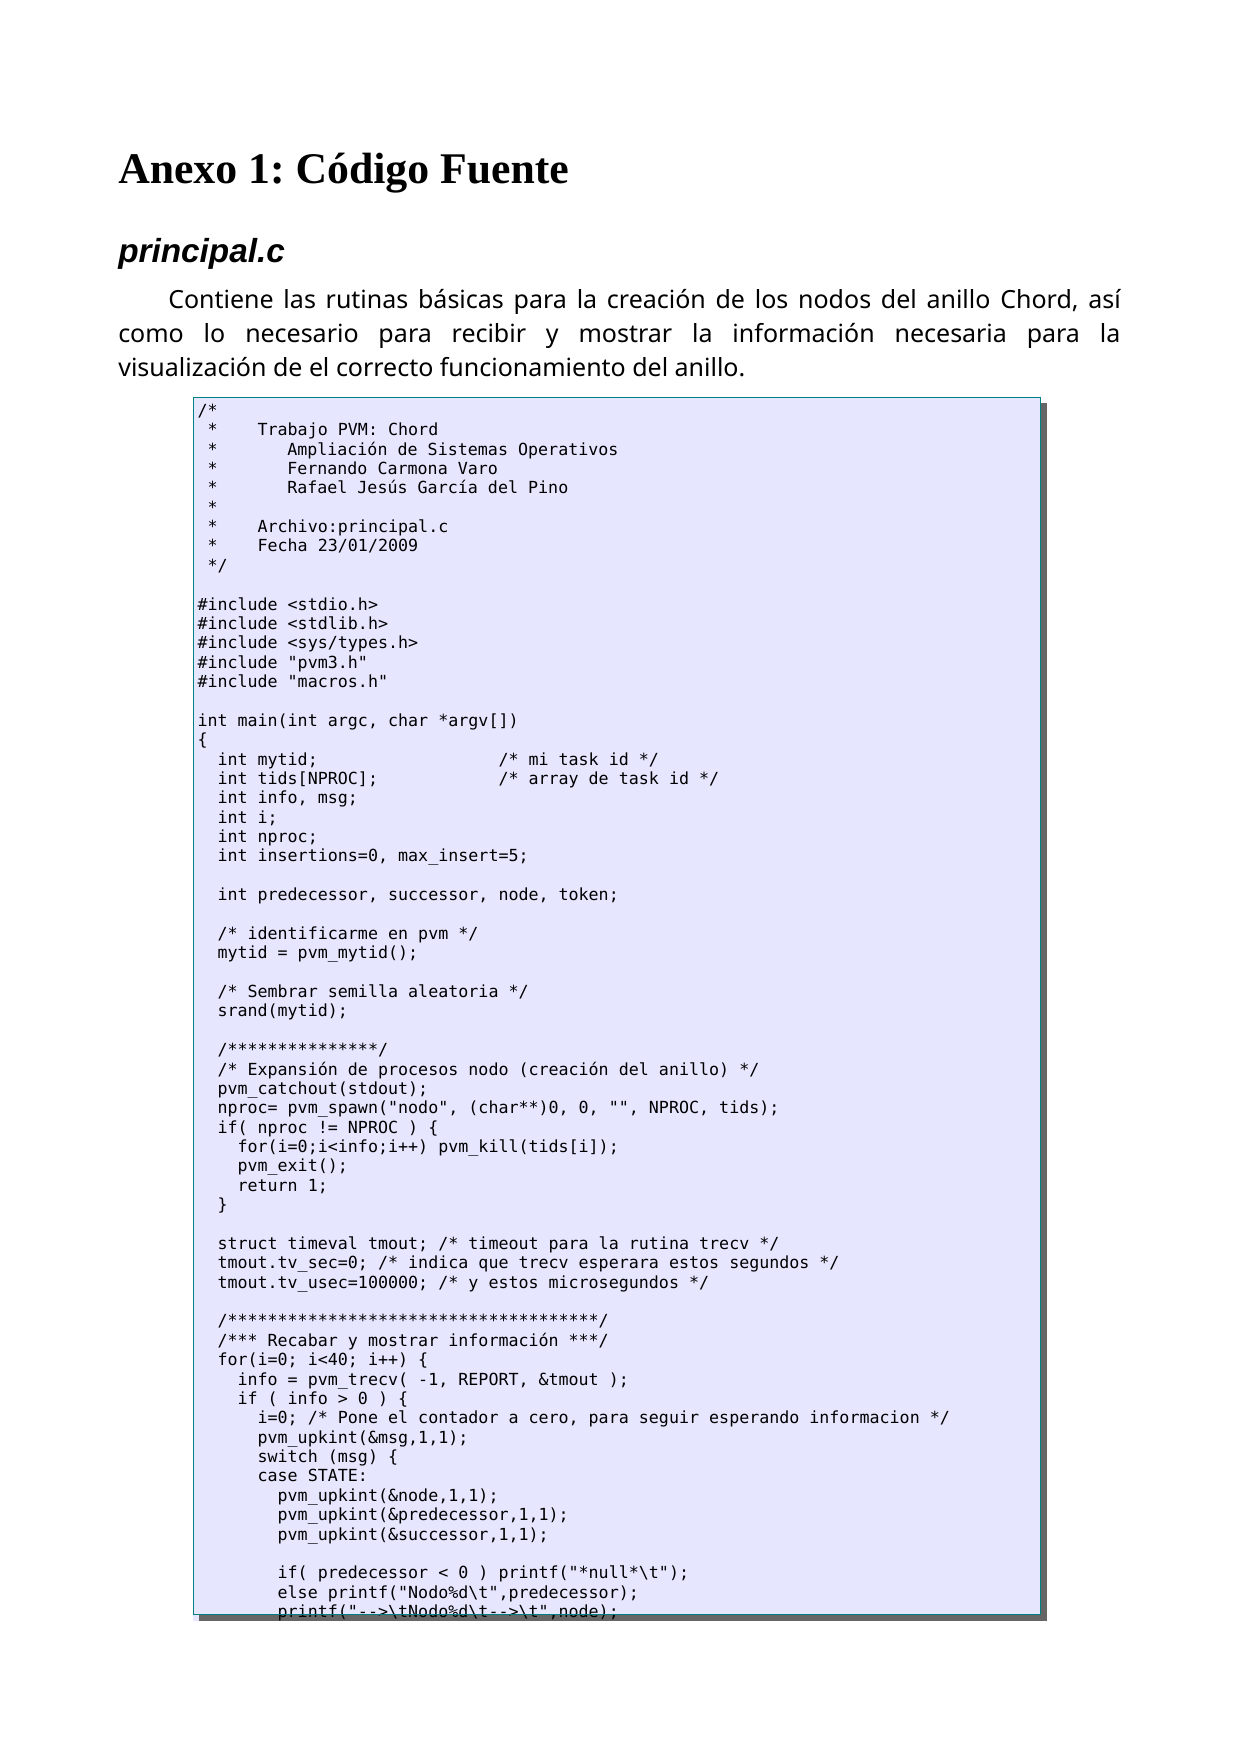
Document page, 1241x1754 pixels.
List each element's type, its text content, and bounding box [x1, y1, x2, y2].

text int mytid; /* mi task id */ [194, 745, 1040, 765]
text for(i=0; i<40; i++) { [194, 1346, 1040, 1365]
text if ( info > 0 ) { [194, 1385, 1040, 1404]
text /*************************************/ [194, 1307, 1040, 1327]
text for(i=0;i<info;i++) pvm_kill(tids[i]); [194, 1133, 1040, 1152]
text #include <stdlib.h> [194, 610, 1040, 629]
text tmout.tv_usec=100000; /* y estos microsegundos */ [194, 1268, 1040, 1288]
text /* identificarme en pvm */ [194, 920, 1040, 939]
text pvm_upkint(&node,1,1); [194, 1482, 1040, 1501]
text int i; [194, 803, 1040, 823]
text mytid = pvm_mytid(); [194, 939, 1040, 958]
subtitle Anexo 1: Código Fuente [118, 143, 1122, 193]
text nproc= pvm_spawn("nodo", (char**)0, 0, "", NPROC, tids); [194, 1094, 1040, 1113]
text * Rafael Jesús García del Pino [194, 474, 1040, 493]
text * [194, 493, 1040, 513]
text pvm_upkint(&msg,1,1); [194, 1423, 1040, 1443]
text * Archivo:principal.c [194, 513, 1040, 532]
text return 1; [194, 1172, 1040, 1191]
text printf("-->\tNodo%d\t-->\t",node); [194, 1598, 1040, 1614]
subtitle principal.c [118, 231, 1122, 269]
text */ [194, 552, 1040, 571]
text pvm_exit(); [194, 1152, 1040, 1172]
text else printf("Nodo%d\t",predecessor); [194, 1578, 1040, 1598]
text pvm_upkint(&predecessor,1,1); [194, 1501, 1040, 1520]
text #include "pvm3.h" [194, 648, 1040, 668]
text int predecessor, successor, node, token; [194, 881, 1040, 900]
text if( predecessor < 0 ) printf("*null*\t"); [194, 1559, 1040, 1578]
text * Fecha 23/01/2009 [194, 532, 1040, 552]
text /***************/ [194, 1036, 1040, 1055]
text int tids[NPROC]; /* array de task id */ [194, 765, 1040, 784]
text #include "macros.h" [194, 668, 1040, 687]
text int insertions=0, max_insert=5; [194, 842, 1040, 862]
text /* [194, 398, 1040, 416]
text * Fernando Carmona Varo [194, 455, 1040, 474]
text #include <stdio.h> [194, 590, 1040, 610]
text Contiene las rutinas básicas para la creación de los nodos del anillo Chord, así como lo necesario para recibir y mostrar la información necesaria para la visualización de el correcto funcionamiento del anillo. [118, 282, 1122, 384]
text /*** Recabar y mostrar información ***/ [194, 1327, 1040, 1346]
text * Ampliación de Sistemas Operativos [194, 435, 1040, 455]
text { [194, 726, 1040, 745]
text pvm_upkint(&successor,1,1); [194, 1520, 1040, 1540]
text } [194, 1191, 1040, 1210]
text switch (msg) { [194, 1443, 1040, 1462]
text int info, msg; [194, 784, 1040, 803]
text case STATE: [194, 1462, 1040, 1482]
text srand(mytid); [194, 997, 1040, 1017]
text int main(int argc, char *argv[]) [194, 707, 1040, 726]
text if( nproc != NPROC ) { [194, 1113, 1040, 1133]
text /* Sembrar semilla aleatoria */ [194, 978, 1040, 997]
text i=0; /* Pone el contador a cero, para seguir esperando informacion */ [194, 1404, 1040, 1423]
text pvm_catchout(stdout); [194, 1075, 1040, 1094]
text /* Expansión de procesos nodo (creación del anillo) */ [194, 1055, 1040, 1075]
text * Trabajo PVM: Chord [194, 416, 1040, 435]
text int nproc; [194, 823, 1040, 842]
text tmout.tv_sec=0; /* indica que trecv esperara estos segundos */ [194, 1249, 1040, 1268]
text #include <sys/types.h> [194, 629, 1040, 648]
text struct timeval tmout; /* timeout para la rutina trecv */ [194, 1230, 1040, 1249]
text info = pvm_trecv( -1, REPORT, &tmout ); [194, 1365, 1040, 1385]
